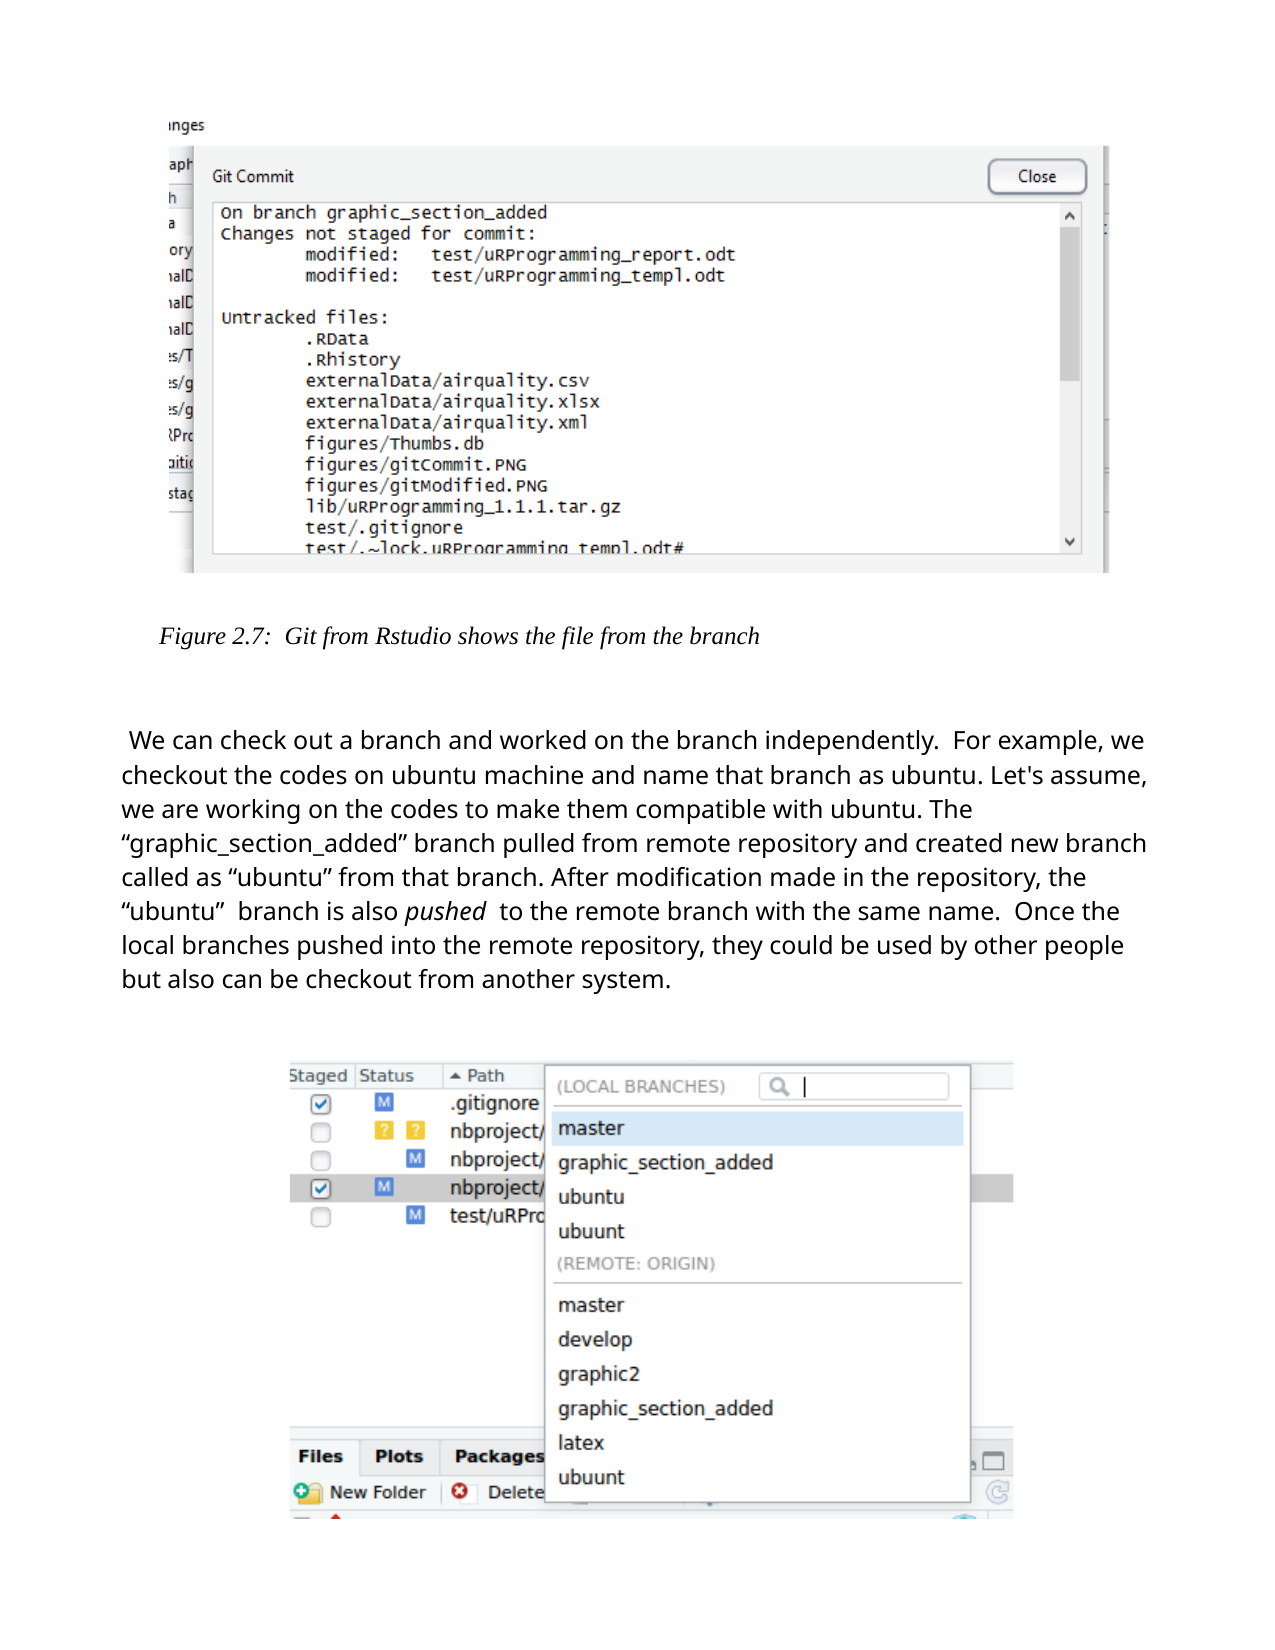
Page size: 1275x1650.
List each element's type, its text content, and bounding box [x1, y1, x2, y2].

picture [289, 1060, 1014, 1519]
text We can check out a branch and worked on the branch independently. For example, we checkout the codes on ubuntu machine and name that branch as ubuntu. Let's assume, we are working on the codes to make them compatible with ubuntu. The “graphic_section_added” branch pulled from remote repository and created new branch called as “ubuntu” from that branch. After modification made in the repository, the “ubuntu” branch is also pushed to the remote branch with the same name. Once the local branches pushed into the remote repository, they could be used by other people but also can be checkout from another system. [121, 718, 1158, 996]
text Figure 2.7: Git from Rstudio shows the file from the branch [121, 613, 1158, 653]
picture [169, 118, 1110, 573]
